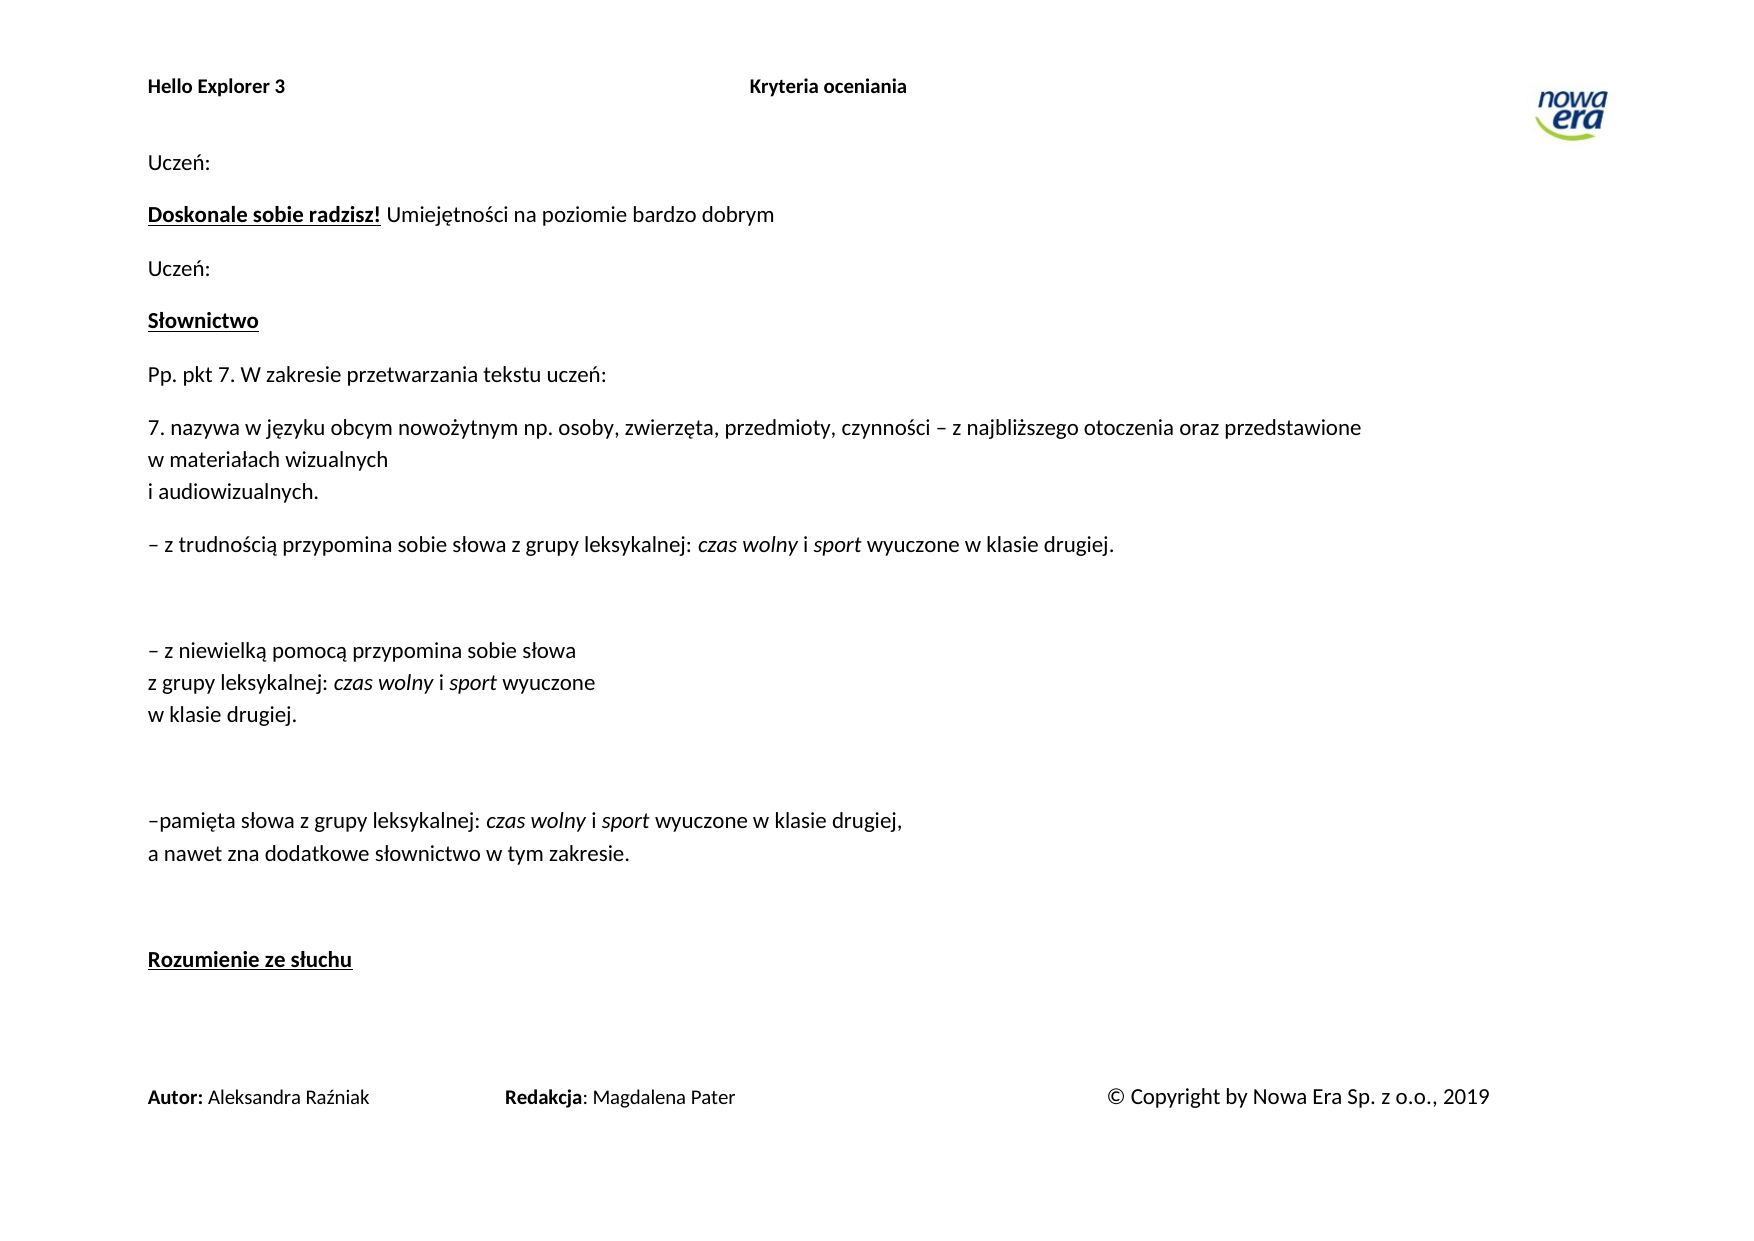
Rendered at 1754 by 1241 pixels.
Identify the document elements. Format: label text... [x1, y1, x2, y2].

text Doskonale sobie radzisz! Umiejętności na poziomie bardzo dobrym [148, 201, 1606, 229]
text – z niewielką pomocą przypomina sobie słowa z grupy leksykalnej: czas wolny i sport wyuczone w klasie drugiej. [148, 636, 1606, 728]
picture [1526, 83, 1621, 148]
text 7. nazywa w języku obcym nowożytnym np. osoby, zwierzęta, przedmioty, czynności – z najbliższego otoczenia oraz przedstawione w materiałach wizualnych i audiowizualnych. [148, 413, 1606, 505]
text –pamięta słowa z grupy leksykalnej: czas wolny i sport wyuczone w klasie drugiej, a nawet zna dodatkowe słownictwo w tym zakresie. [148, 807, 1606, 867]
text Uczeń: [148, 254, 1606, 282]
text Rozumienie ze słuchu [148, 945, 1606, 973]
text Pp. pkt 7. W zakresie przetwarzania tekstu uczeń: [148, 360, 1606, 388]
text – z trudnością przypomina sobie słowa z grupy leksykalnej: czas wolny i sport wyuczone w klasie drugiej. [148, 530, 1606, 558]
text Uczeń: [148, 148, 1606, 176]
text Słownictwo [148, 307, 1606, 335]
